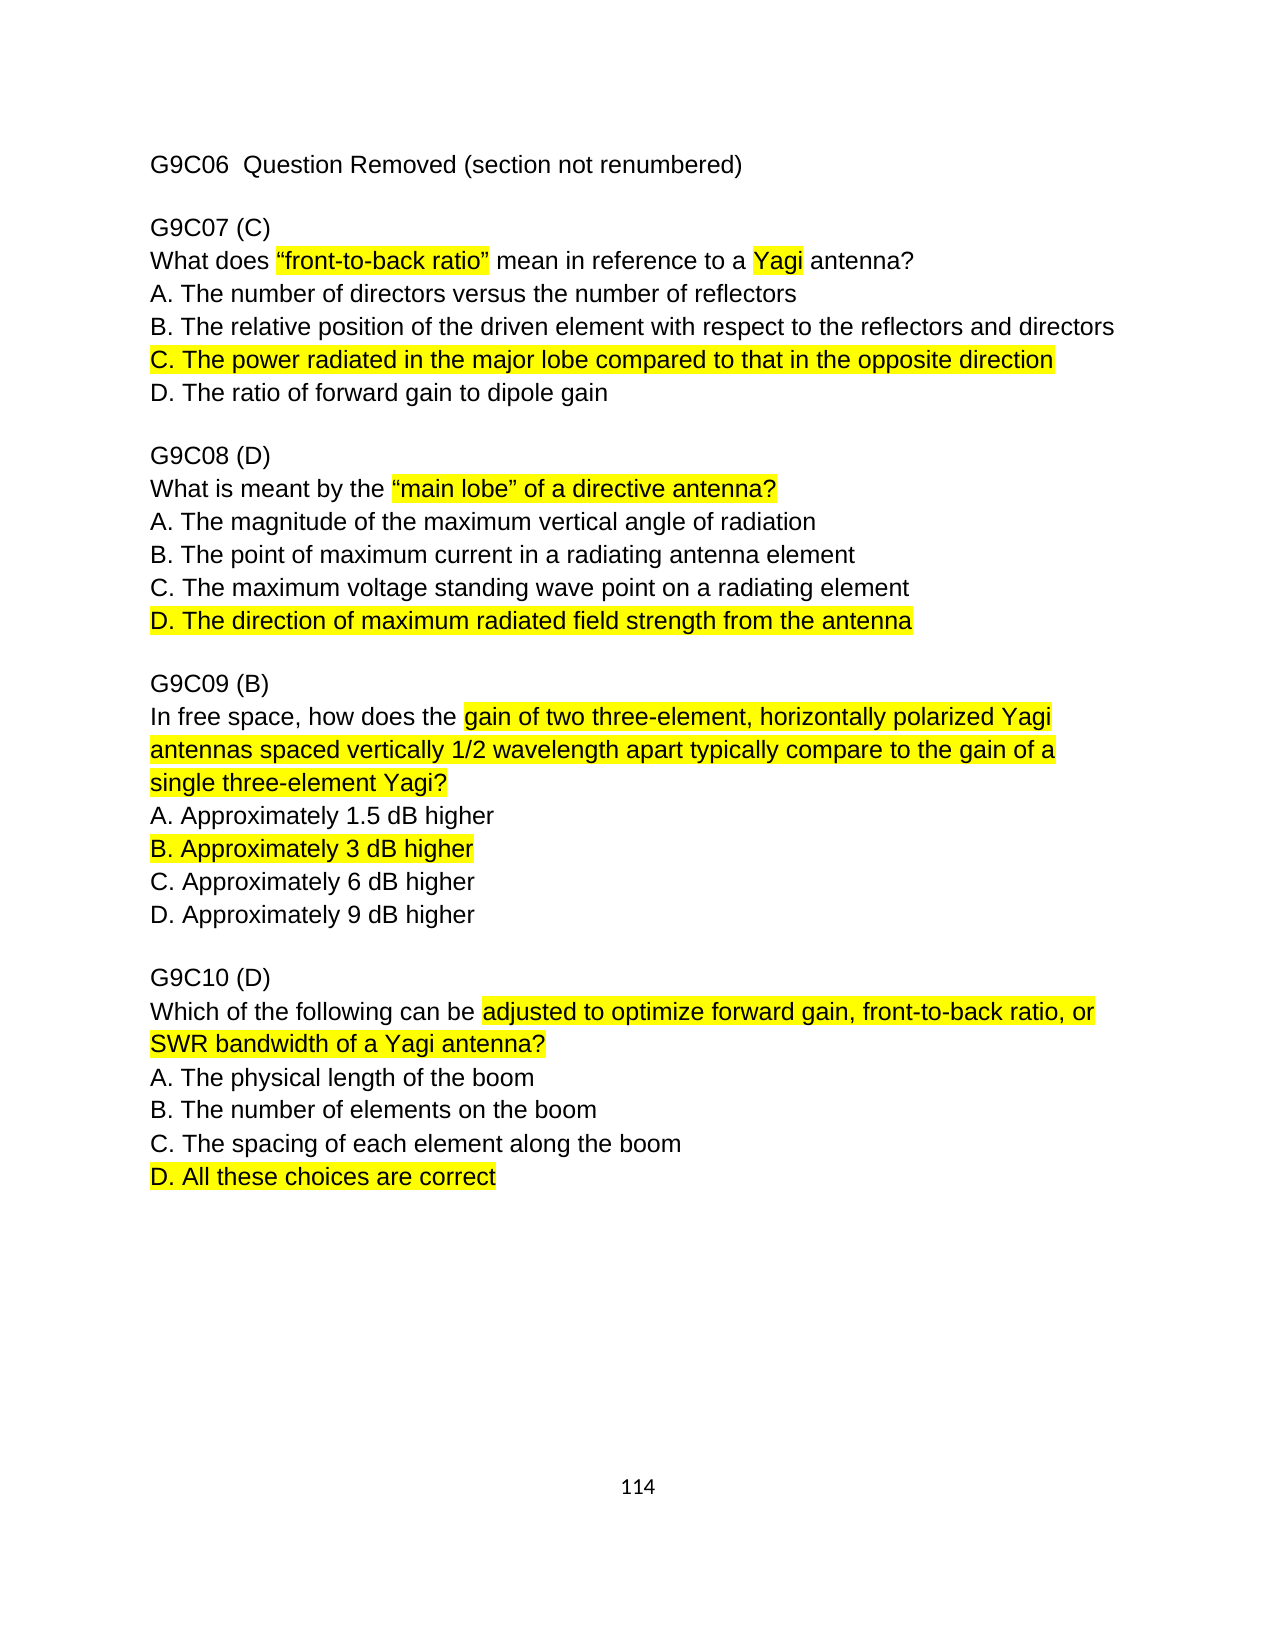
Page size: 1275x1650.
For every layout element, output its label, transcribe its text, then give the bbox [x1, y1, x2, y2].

text G9C08 (D) What is meant by the “main lobe” of a directive antenna? A. The magnitude of the maximum vertical angle of radiation B. The point of maximum current in a radiating antenna element C. The maximum voltage standing wave point on a radiating element D. The direction of maximum radiated field strength from the antenna [150, 441, 1125, 635]
text G9C06 Question Removed (section not renumbered) [150, 150, 1125, 179]
text G9C09 (B) In free space, how does the gain of two three-element, horizontally polarized Yagi antennas spaced vertically 1/2 wavelength apart typically compare to the gain of a single three-element Yagi? A. Approximately 1.5 dB higher B. Approximately 3 dB higher C. Approximately 6 dB higher D. Approximately 9 dB higher [150, 669, 1125, 929]
text G9C07 (C) What does “front-to-back ratio” mean in reference to a Yagi antenna? A. The number of directors versus the number of reflectors B. The relative position of the driven element with respect to the reflectors and directors C. The power radiated in the major lobe compared to that in the opposite direction D. The ratio of forward gain to dipole gain [150, 213, 1125, 407]
text G9C10 (D) Which of the following can be adjusted to optimize forward gain, front-to-back ratio, or SWR bandwidth of a Yagi antenna? A. The physical length of the boom B. The number of elements on the boom C. The spacing of each element along the boom D. All these choices are correct [150, 963, 1125, 1190]
